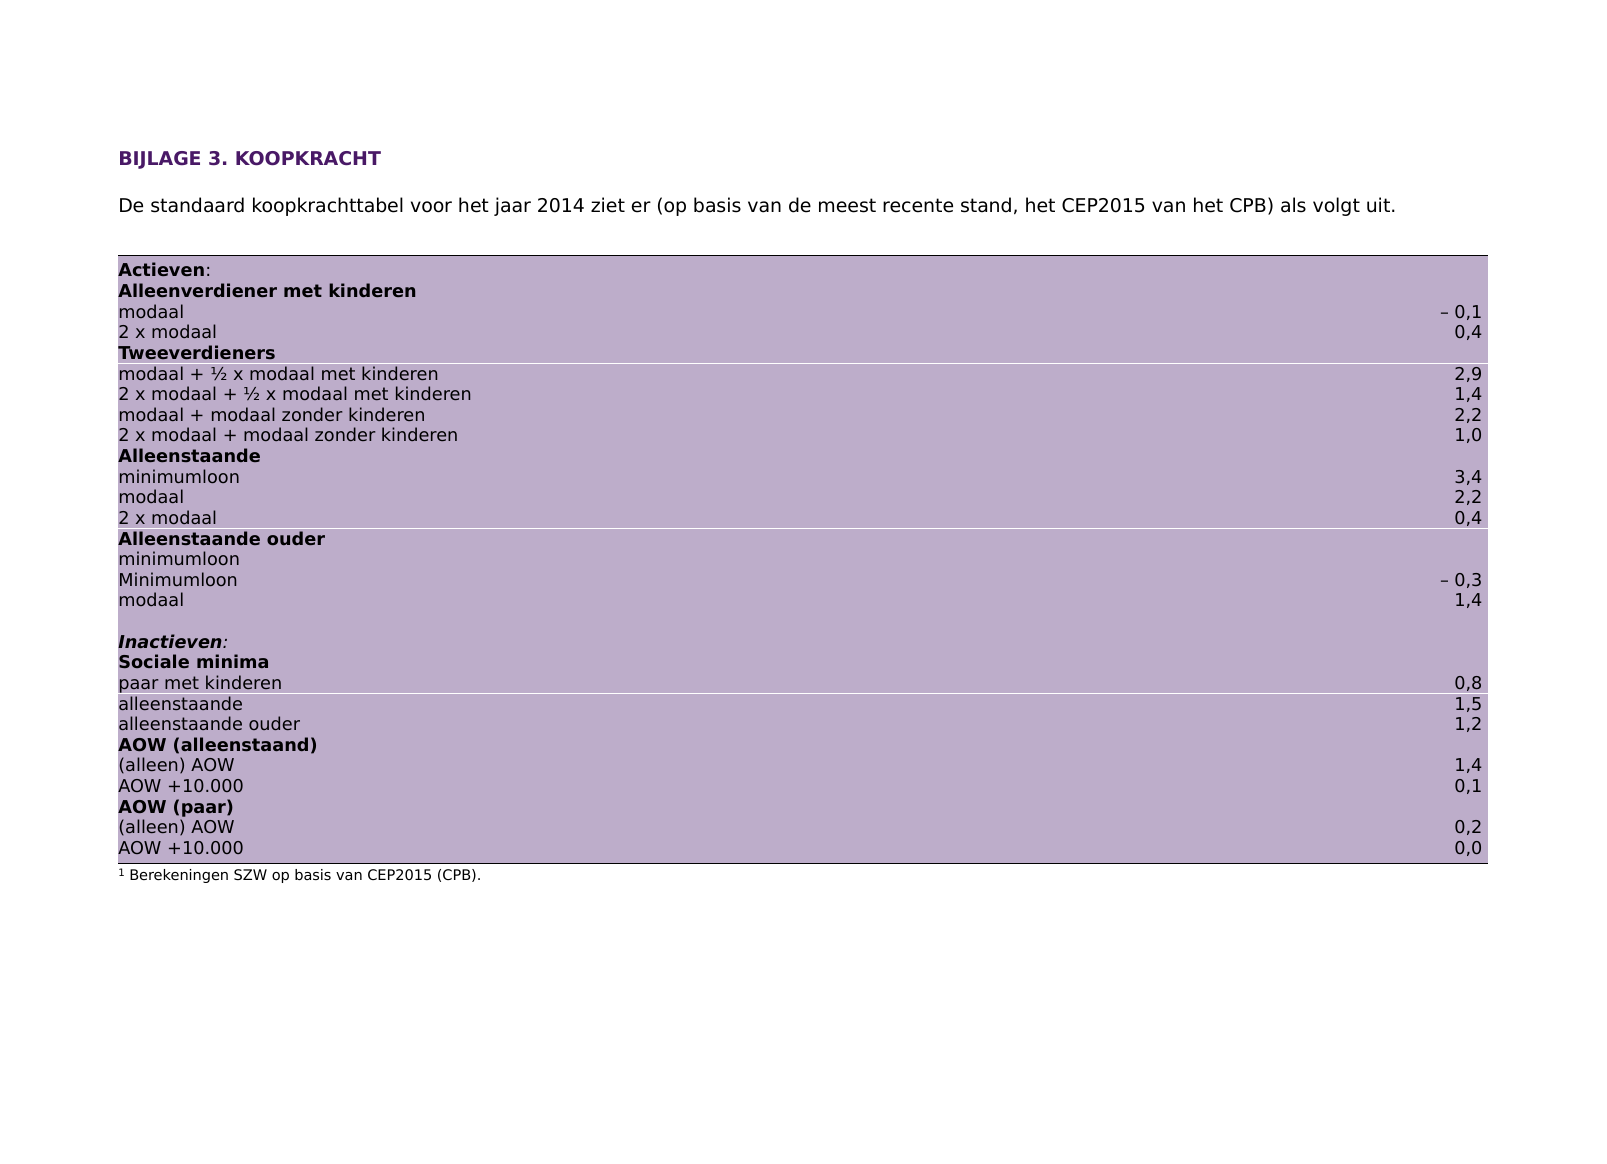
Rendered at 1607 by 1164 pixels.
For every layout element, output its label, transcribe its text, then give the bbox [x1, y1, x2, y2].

table_cell 1,4 [1245, 590, 1488, 611]
table_cell Alleenstaande [118, 446, 1244, 467]
table_cell – 0,3 [1245, 570, 1488, 590]
table_cell alleenstaande ouder [118, 714, 1244, 735]
table_cell [1245, 256, 1488, 281]
table_cell Tweeverdieners [118, 343, 1244, 363]
table_cell [1245, 549, 1488, 570]
table_cell minimumloon [118, 467, 1244, 487]
table_cell Alleenstaande ouder [118, 529, 1244, 549]
table_cell Sociale minima [118, 652, 1244, 673]
table_cell AOW +10.000 [118, 776, 1244, 797]
table_cell [1245, 797, 1488, 817]
subtitle BIJLAGE 3. KOOPKRACHT [118, 148, 1488, 170]
table_cell [1245, 611, 1488, 632]
table_header Tabel B3.1 Koopkrachtcijfers 2014 (in %) 1 [118, 239, 1488, 255]
table_cell AOW +10.000 [118, 838, 1244, 863]
table_cell 0,4 [1245, 322, 1488, 343]
table_cell modaal + modaal zonder kinderen [118, 405, 1244, 425]
table_cell 0,2 [1245, 817, 1488, 838]
table_cell Alleenverdiener met kinderen [118, 281, 1244, 302]
table_cell modaal [118, 590, 1244, 611]
table_cell – 0,1 [1245, 302, 1488, 322]
table_cell 2 x modaal + modaal zonder kinderen [118, 425, 1244, 446]
table_cell Actieven: [118, 256, 1244, 281]
table_cell minimumloon [118, 549, 1244, 570]
table_cell (alleen) AOW [118, 817, 1244, 838]
table_cell 1,4 [1245, 384, 1488, 405]
table_cell 1,2 [1245, 714, 1488, 735]
table_cell 1,0 [1245, 425, 1488, 446]
table_cell 1,5 [1245, 694, 1488, 714]
table_cell modaal [118, 487, 1244, 508]
table_cell paar met kinderen [118, 673, 1244, 693]
table_cell AOW (paar) [118, 797, 1244, 817]
table_cell [1245, 529, 1488, 549]
table_cell 2,2 [1245, 405, 1488, 425]
table_cell 2,9 [1245, 364, 1488, 384]
table_cell 0,8 [1245, 673, 1488, 693]
table_cell [1245, 446, 1488, 467]
table_cell 2 x modaal + ½ x modaal met kinderen [118, 384, 1244, 405]
table_cell 1 Berekeningen SZW op basis van CEP2015 (CPB). [118, 864, 1488, 884]
table_cell [118, 611, 1244, 632]
table_cell Minimumloon [118, 570, 1244, 590]
table_cell AOW (alleenstaand) [118, 735, 1244, 755]
table_cell modaal [118, 302, 1244, 322]
text De standaard koopkrachttabel voor het jaar 2014 ziet er (op basis van de meest recente stand, het CEP2015 van het CPB) als volgt uit. [118, 195, 1488, 217]
table_cell 2 x modaal [118, 322, 1244, 343]
table_cell [1245, 632, 1488, 652]
table_cell 1,4 [1245, 755, 1488, 776]
table_cell [1245, 281, 1488, 302]
table_cell [1245, 343, 1488, 363]
table_cell alleenstaande [118, 694, 1244, 714]
table_cell 2 x modaal [118, 508, 1244, 528]
table_cell 2,2 [1245, 487, 1488, 508]
table_cell modaal + ½ x modaal met kinderen [118, 364, 1244, 384]
table_cell Inactieven: [118, 632, 1244, 652]
table_cell [1245, 652, 1488, 673]
table_cell 0,0 [1245, 838, 1488, 863]
table_cell [1245, 735, 1488, 755]
table_cell 3,4 [1245, 467, 1488, 487]
table_cell (alleen) AOW [118, 755, 1244, 776]
table_cell 0,1 [1245, 776, 1488, 797]
table_cell 0,4 [1245, 508, 1488, 528]
